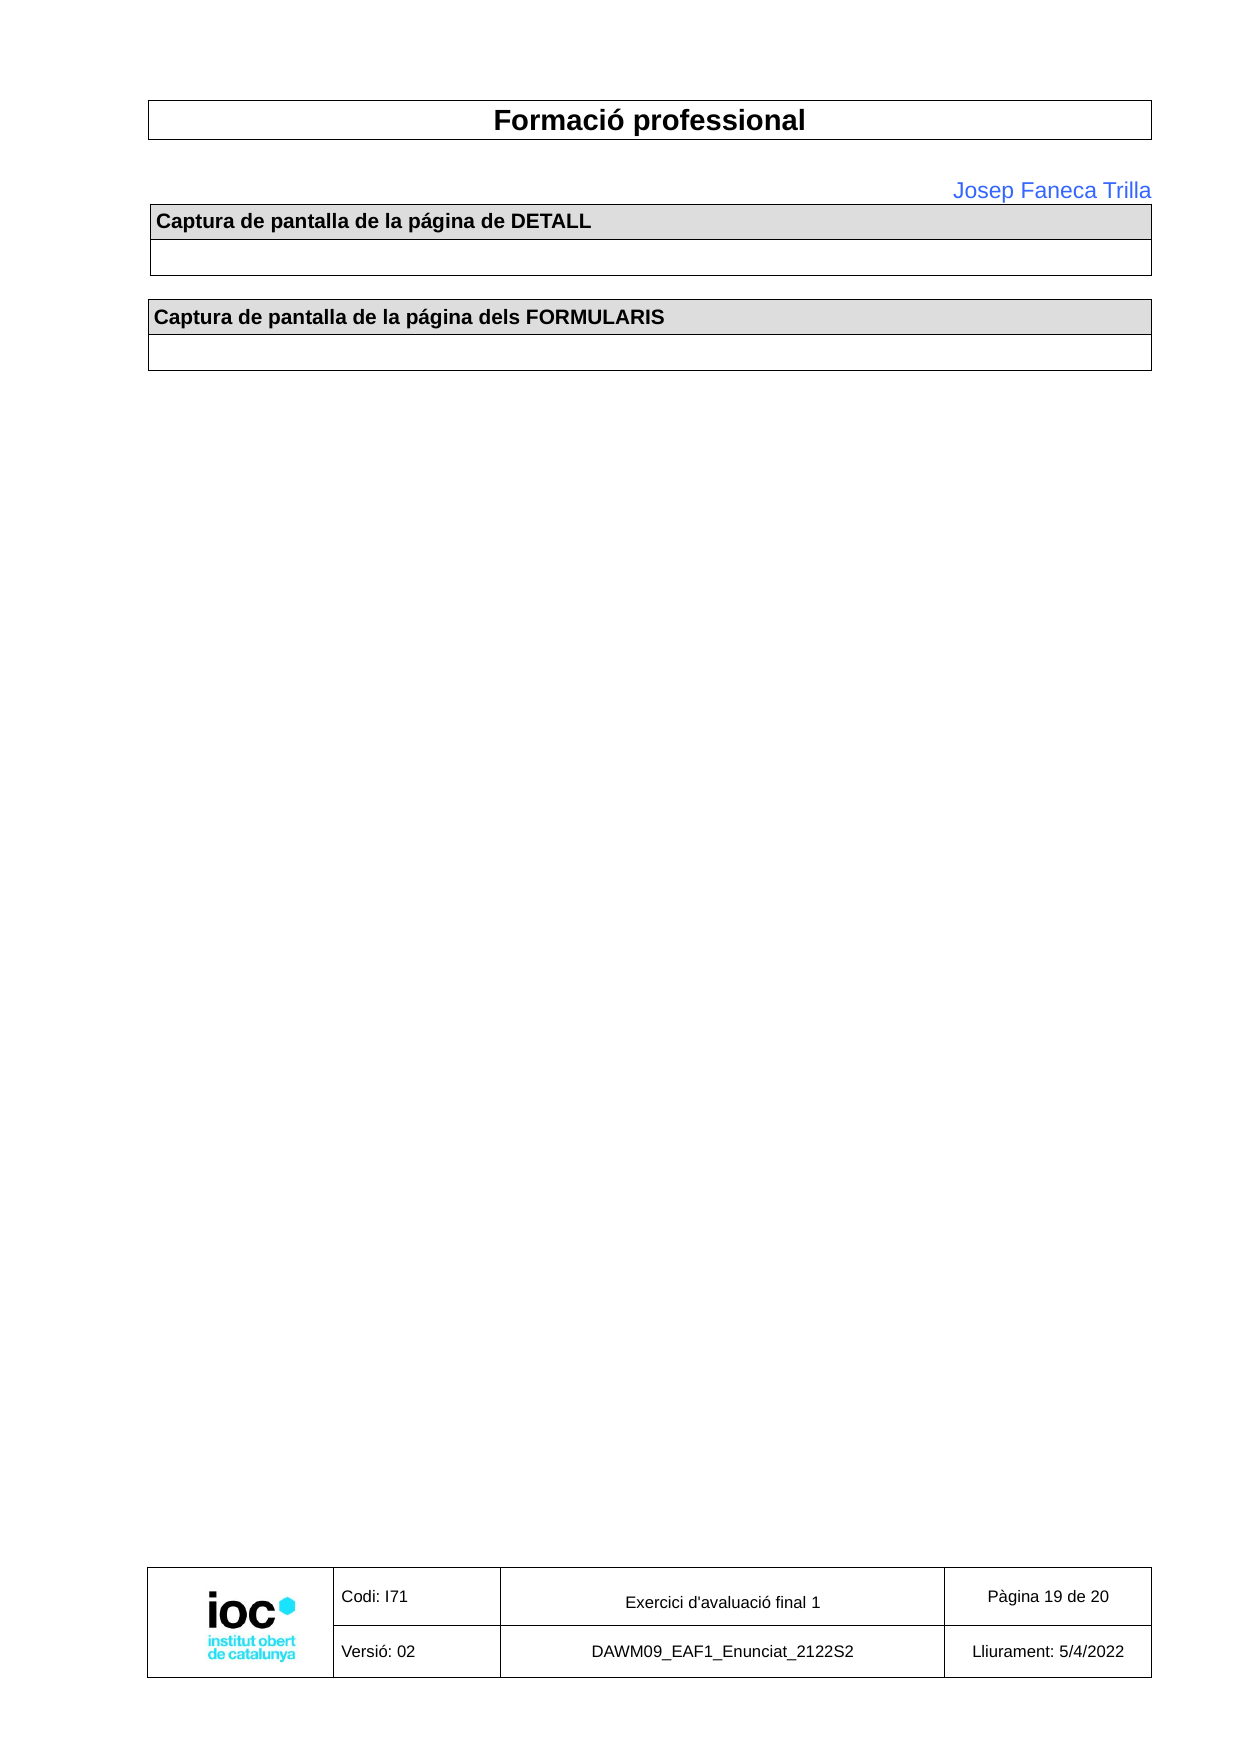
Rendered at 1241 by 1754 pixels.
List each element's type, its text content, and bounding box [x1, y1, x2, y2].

table_header Captura de pantalla de la página de DETALL [151, 205, 1151, 239]
table_cell [151, 240, 1151, 274]
table_cell [149, 335, 1151, 370]
picture [195, 1577, 309, 1673]
table_header Captura de pantalla de la página dels FORMULARIS [149, 300, 1151, 334]
